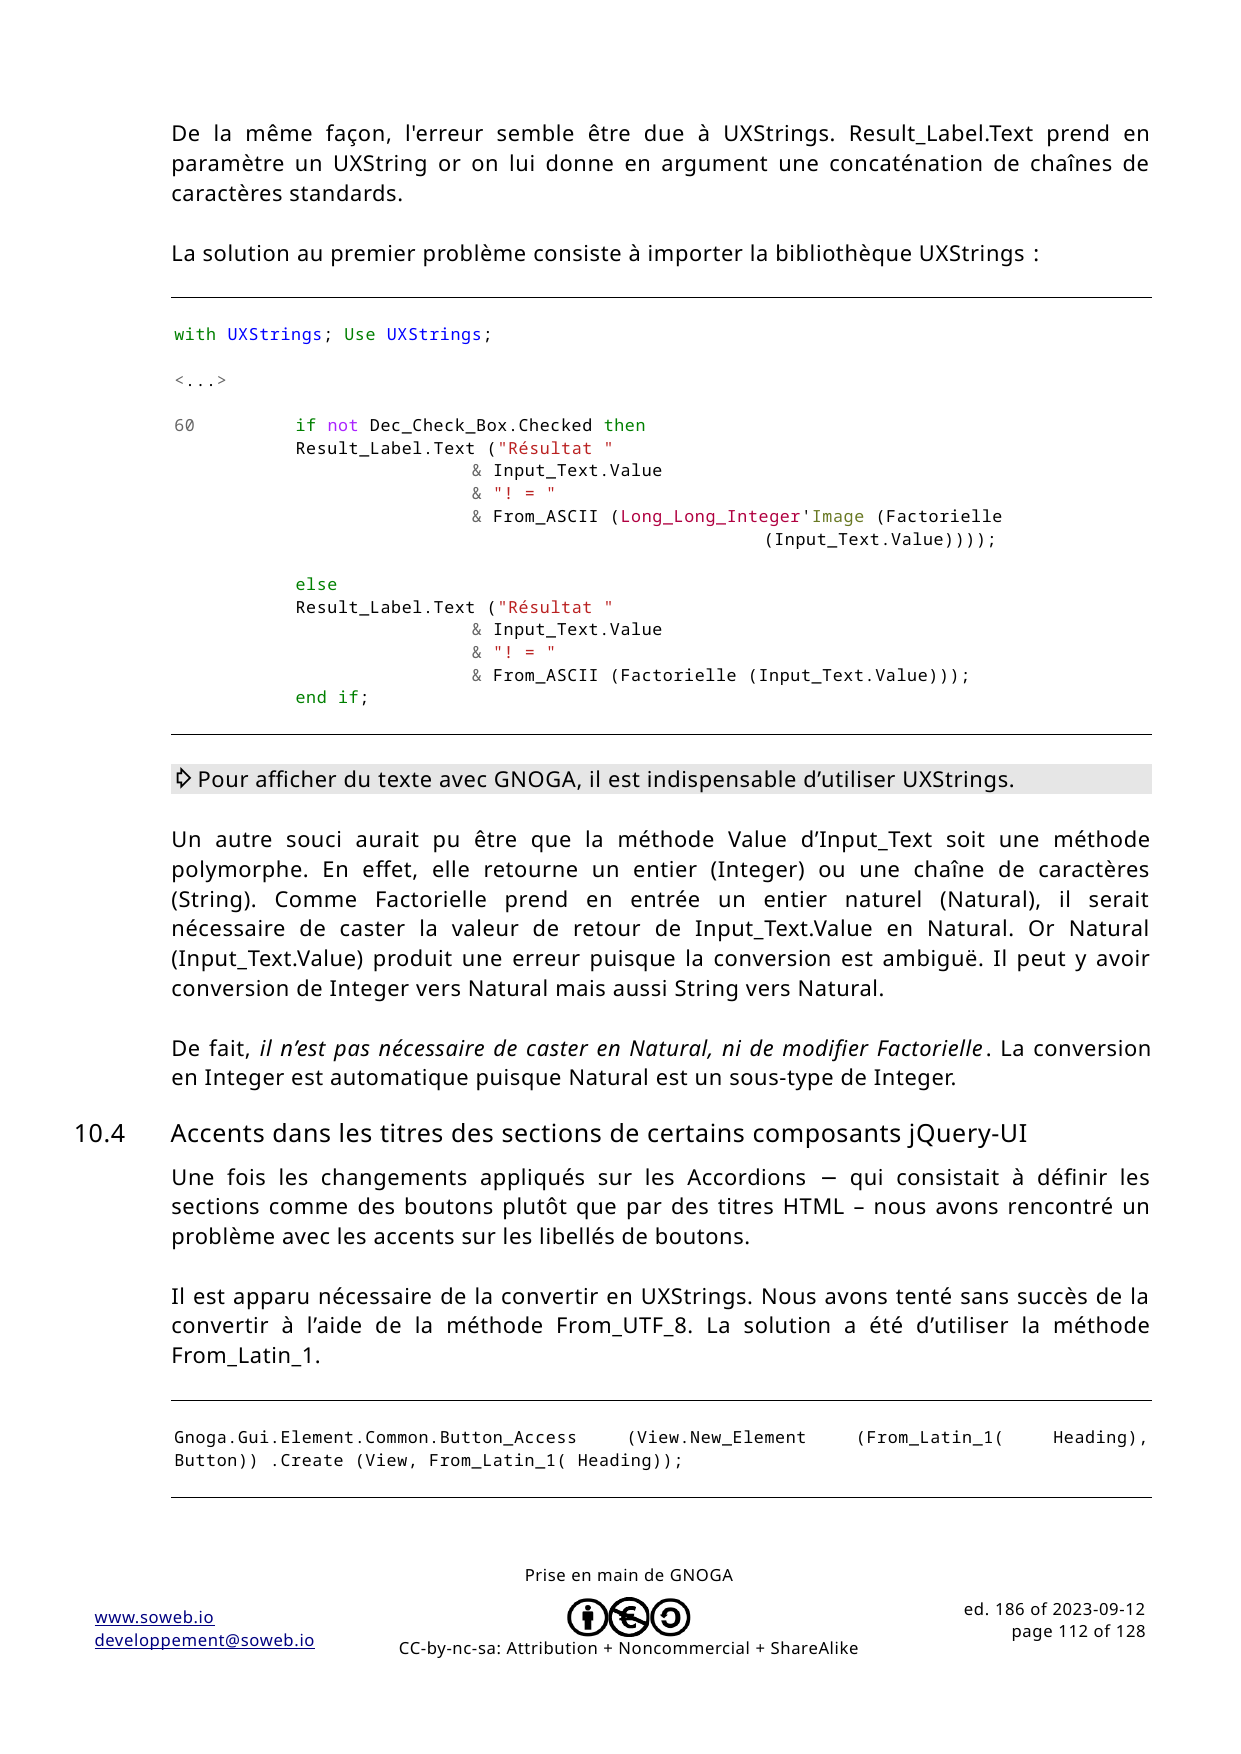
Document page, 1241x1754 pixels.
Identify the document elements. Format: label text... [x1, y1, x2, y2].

list & Input_Text.Value [171, 456, 1152, 479]
text De fait, il n’est pas nécessaire de caster en Natural, ni de modifier Factorielle. La conversion en Integer est automatique puisque Natural est un sous-type de Integer. [171, 1032, 1152, 1092]
list 60 if not Dec_Check_Box.Checked then [171, 411, 1152, 433]
text La solution au premier problème consiste à importer la bibliothèque UXStrings : [171, 237, 1152, 267]
text Il est apparu nécessaire de la convertir en UXStrings. Nous avons tenté sans succès de la convertir à l’aide de la méthode From_UTF_8. La solution a été d’utiliser la méthode From_Latin_1. [171, 1281, 1152, 1370]
picture [566, 1597, 691, 1637]
list (Input_Text.Value)))); [171, 524, 1152, 550]
list end if; [171, 683, 1152, 734]
list & From_ASCII (Factorielle (Input_Text.Value))); [171, 660, 1152, 683]
list & "! = " [171, 479, 1152, 501]
text Un autre souci aurait pu être que la méthode Value d’Input_Text soit une méthode polymorphe. En effet, elle retourne un entier (Integer) ou une chaîne de caractères (String). Comme Factorielle prend en entrée un entier naturel (Natural), il serait nécessaire de caster la valeur de retour de Input_Text.Value en Natural. Or Natural (Input_Text.Value) produit une erreur puisque la conversion est ambiguë. Il peut y avoir conversion de Integer vers Natural mais aussi String vers Natural. [171, 824, 1152, 1003]
list Result_Label.Text ("Résultat " [171, 592, 1152, 615]
list Result_Label.Text ("Résultat " [171, 433, 1152, 456]
subtitle Accents dans les titres des sections de certains composants jQuery-UI [74, 1116, 1152, 1150]
text Une fois les changements appliqués sur les Accordions − qui consistait à définir les sections comme des boutons plutôt que par des titres HTML – nous avons rencontré un problème avec les accents sur les libellés de boutons. [171, 1162, 1152, 1251]
list with UXStrings; Use UXStrings; [171, 320, 1152, 346]
list & From_ASCII (Long_Long_Integer'Image (Factorielle [171, 501, 1152, 524]
list Pour afficher du texte avec GNOGA, il est indispensable d’utiliser UXStrings. [171, 764, 1152, 794]
list Gnoga.Gui.Element.Common.Button_Access (View.New_Element (From_Latin_1( Heading), Button)) .Create (View, From_Latin_1( Heading)); [171, 1401, 1152, 1497]
text De la même façon, l'erreur semble être due à UXStrings. Result_Label.Text prend en paramètre un UXString or on lui donne en argument une concaténation de chaînes de caractères standards. [171, 118, 1152, 208]
list & "! = " [171, 638, 1152, 660]
list & Input_Text.Value [171, 615, 1152, 638]
list <...> [171, 365, 1152, 391]
list else [171, 569, 1152, 592]
